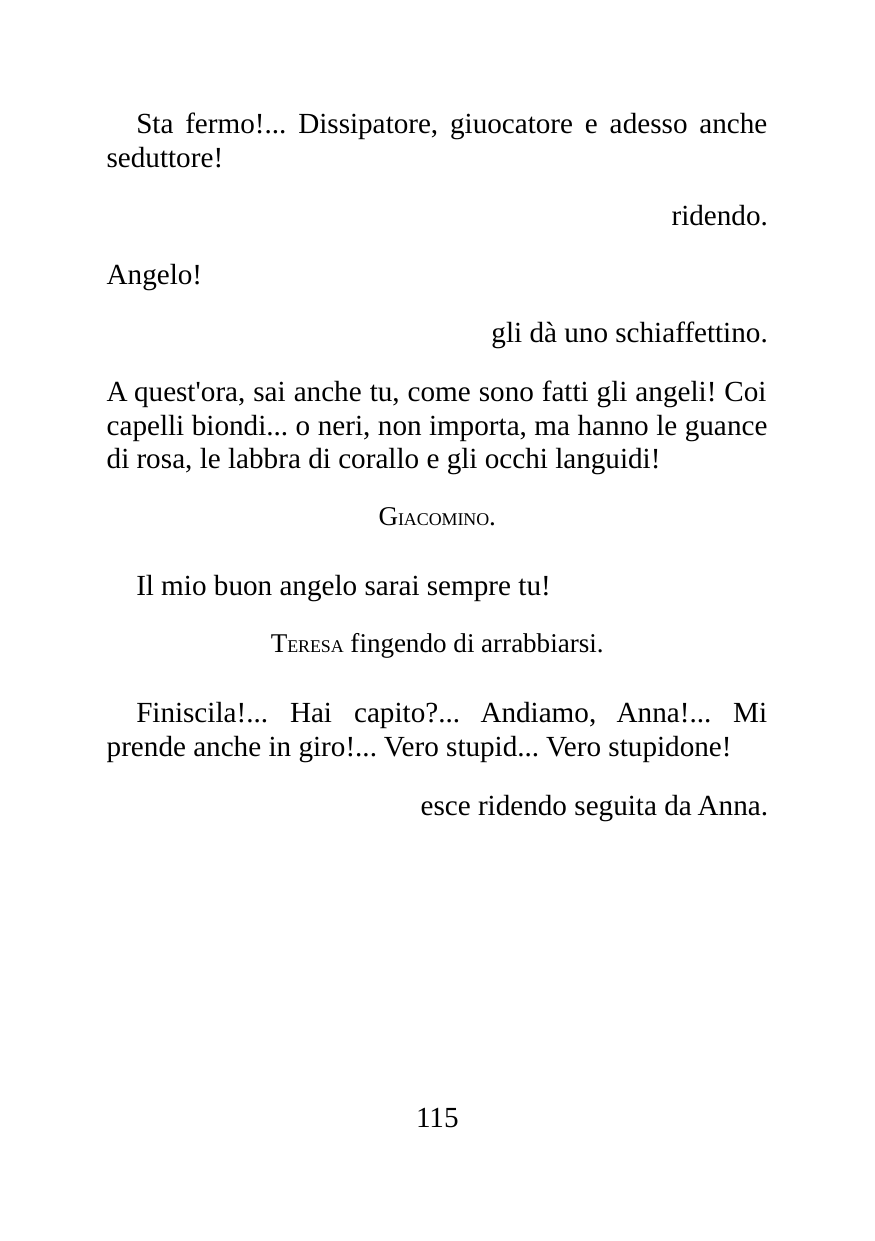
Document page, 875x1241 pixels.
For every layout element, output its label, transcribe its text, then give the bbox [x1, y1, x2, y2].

text Sta fermo!... Dissipatore, giuocatore e adesso anche seduttore! [106, 106, 768, 173]
text Il mio buon angelo sarai sempre tu! [106, 568, 768, 602]
text gli dà uno schiaffettino. [106, 316, 768, 349]
text esce ridendo seguita da Anna. [106, 788, 768, 821]
text Finiscila!... Hai capito?... Andiamo, Anna!... Mi prende anche in giro!... Vero stupid... Vero stupidone! [106, 696, 768, 763]
text ridendo. [106, 198, 768, 232]
text A quest'ora, sai anche tu, come sono fatti gli angeli! Coi capelli biondi... o neri, non importa, ma hanno le guance di rosa, le labbra di corallo e gli occhi languidi! [106, 374, 768, 475]
text Giacomino. [106, 500, 768, 531]
text Teresa fingendo di arrabbiarsi. [106, 627, 768, 658]
text Angelo! [106, 257, 768, 291]
